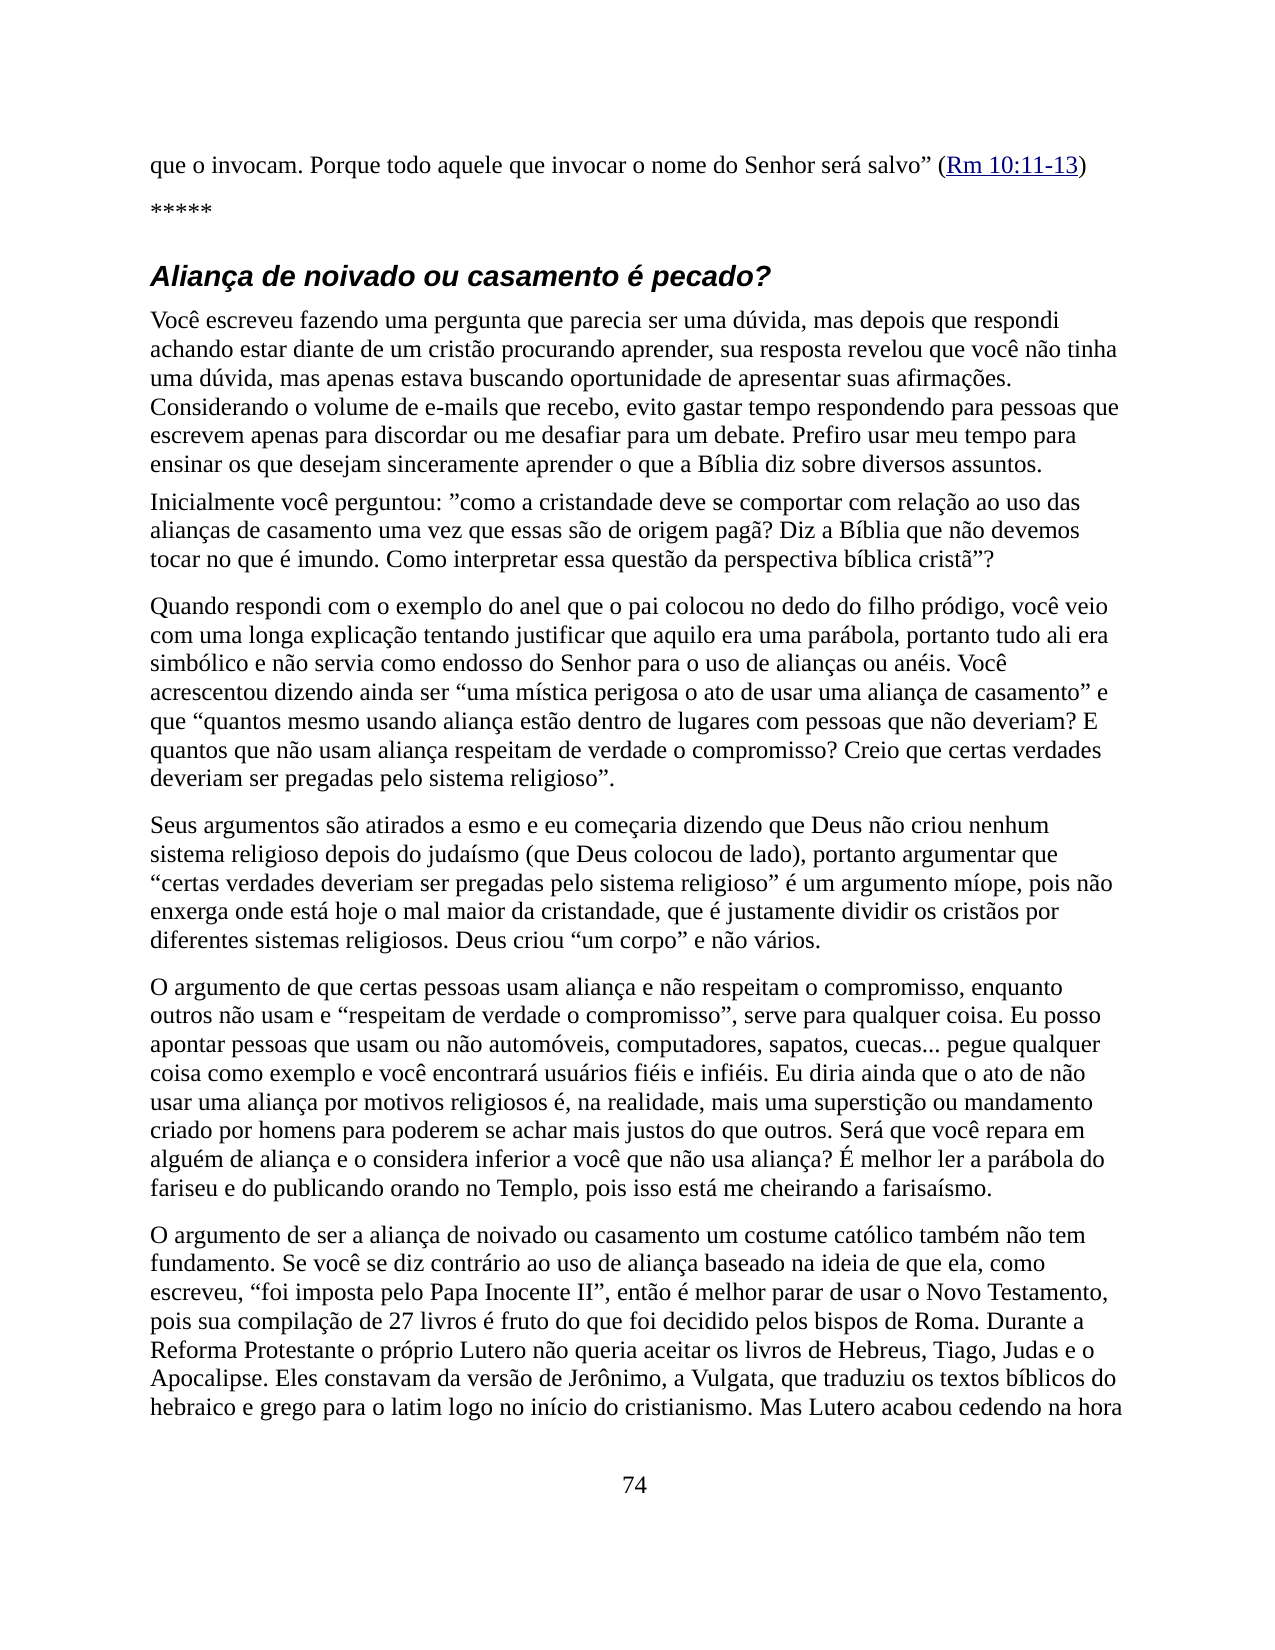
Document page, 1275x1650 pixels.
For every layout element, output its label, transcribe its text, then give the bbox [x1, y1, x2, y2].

text Seus argumentos são atirados a esmo e eu começaria dizendo que Deus não criou nenhum sistema religioso depois do judaísmo (que Deus colocou de lado), portanto argumentar que “certas verdades deveriam ser pregadas pelo sistema religioso” é um argumento míope, pois não enxerga onde está hoje o mal maior da cristandade, que é justamente dividir os cristãos por diferentes sistemas religiosos. Deus criou “um corpo” e não vários. [150, 810, 1125, 954]
subtitle Aliança de noivado ou casamento é pecado? [150, 259, 1125, 293]
text Inicialmente você perguntou: ”como a cristandade deve se comportar com relação ao uso das alianças de casamento uma vez que essas são de origem pagã? Diz a Bíblia que não devemos tocar no que é imundo. Como interpretar essa questão da perspectiva bíblica cristã”? [150, 487, 1125, 573]
text Você escreveu fazendo uma pergunta que parecia ser uma dúvida, mas depois que respondi achando estar diante de um cristão procurando aprender, sua resposta revelou que você não tinha uma dúvida, mas apenas estava buscando oportunidade de apresentar suas afirmações. Considerando o volume de e-mails que recebo, evito gastar tempo respondendo para pessoas que escrevem apenas para discordar ou me desafiar para um debate. Prefiro usar meu tempo para ensinar os que desejam sinceramente aprender o que a Bíblia diz sobre diversos assuntos. [150, 305, 1125, 478]
text ***** [150, 197, 1125, 225]
text que o invocam. Porque todo aquele que invocar o nome do Senhor será salvo” (Rm 10:11-13) [150, 150, 1125, 179]
text Quando respondi com o exemplo do anel que o pai colocou no dedo do filho pródigo, você veio com uma longa explicação tentando justificar que aquilo era uma parábola, portanto tudo ali era simbólico e não servia como endosso do Senhor para o uso de alianças ou anéis. Você acrescentou dizendo ainda ser “uma mística perigosa o ato de usar uma aliança de casamento” e que “quantos mesmo usando aliança estão dentro de lugares com pessoas que não deveriam? E quantos que não usam aliança respeitam de verdade o compromisso? Creio que certas verdades deveriam ser pregadas pelo sistema religioso”. [150, 591, 1125, 792]
text O argumento de que certas pessoas usam aliança e não respeitam o compromisso, enquanto outros não usam e “respeitam de verdade o compromisso”, serve para qualquer coisa. Eu posso apontar pessoas que usam ou não automóveis, computadores, sapatos, cuecas... pegue qualquer coisa como exemplo e você encontrará usuários fiéis e infiéis. Eu diria ainda que o ato de não usar uma aliança por motivos religiosos é, na realidade, mais uma superstição ou mandamento criado por homens para poderem se achar mais justos do que outros. Será que você repara em alguém de aliança e o considera inferior a você que não usa aliança? É melhor ler a parábola do fariseu e do publicando orando no Templo, pois isso está me cheirando a farisaísmo. [150, 972, 1125, 1202]
text O argumento de ser a aliança de noivado ou casamento um costume católico também não tem fundamento. Se você se diz contrário ao uso de aliança baseado na ideia de que ela, como escreveu, “foi imposta pelo Papa Inocente II”, então é melhor parar de usar o Novo Testamento, pois sua compilação de 27 livros é fruto do que foi decidido pelos bispos de Roma. Durante a Reforma Protestante o próprio Lutero não queria aceitar os livros de Hebreus, Tiago, Judas e o Apocalipse. Eles constavam da versão de Jerônimo, a Vulgata, que traduziu os textos bíblicos do hebraico e grego para o latim logo no início do cristianismo. Mas Lutero acabou cedendo na hora [150, 1220, 1125, 1421]
